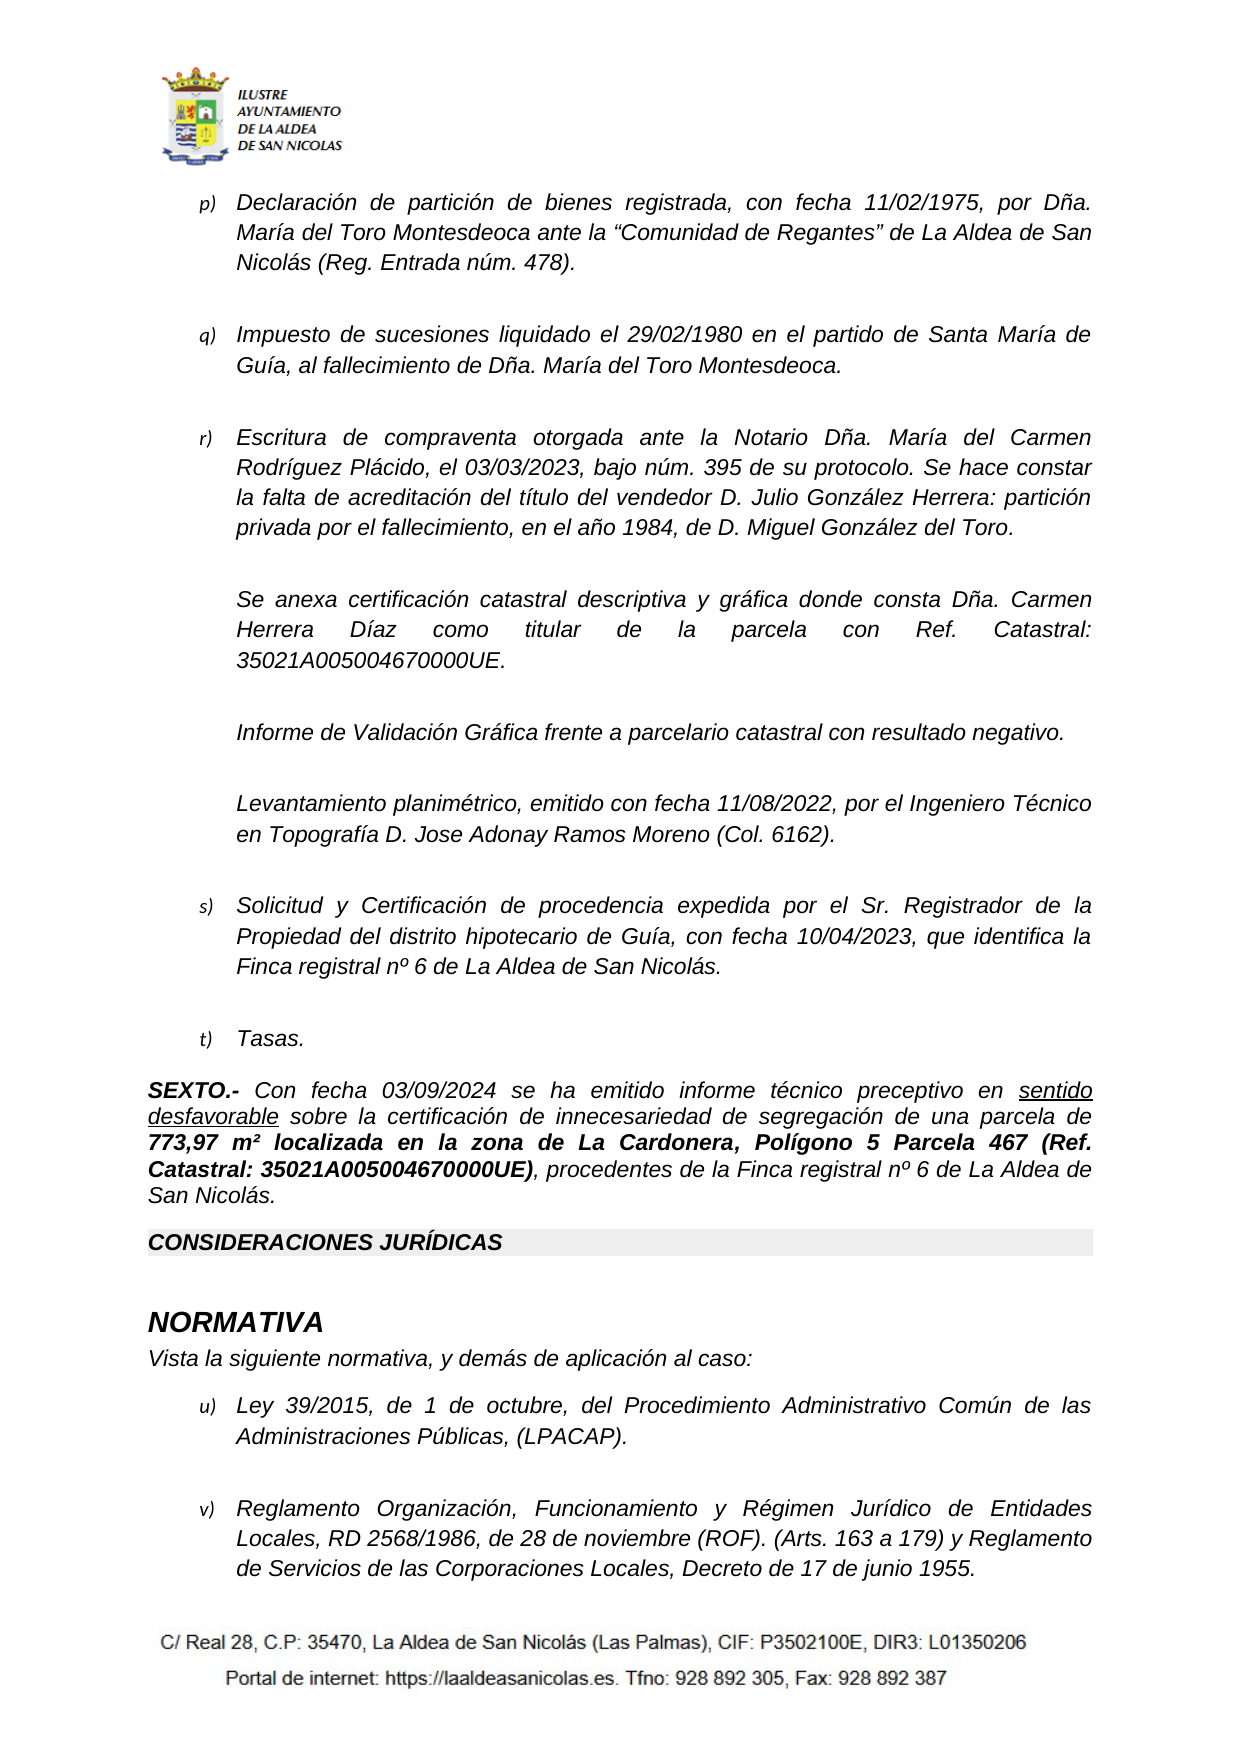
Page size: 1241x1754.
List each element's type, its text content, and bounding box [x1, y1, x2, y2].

list Impuesto de sucesiones liquidado el 29/02/1980 en el partido de Santa María de Guía, al fallecimiento de Dña. María del Toro Montesdeoca. [199, 321, 1093, 378]
subtitle NORMATIVA [148, 1305, 1093, 1339]
text SEXTO.- Con fecha 03/09/2024 se ha emitido informe técnico preceptivo en sentido desfavorable sobre la certificación de innecesariedad de segregación de una parcela de 773,97 m² localizada en la zona de La Cardonera, Polígono 5 Parcela 467 (Ref. Catastral: 35021A005004670000UE), procedentes de la Finca registral nº 6 de La Aldea de San Nicolás. [148, 1077, 1093, 1208]
list Informe de Validación Gráfica frente a parcelario catastral con resultado negativo. [236, 718, 1093, 745]
list Escritura de compraventa otorgada ante la Notario Dña. María del Carmen Rodríguez Plácido, el 03/03/2023, bajo núm. 395 de su protocolo. Se hace constar la falta de acreditación del título del vendedor D. Julio González Herrera: partición privada por el fallecimiento, en el año 1984, de D. Miguel González del Toro. [199, 423, 1093, 541]
list Solicitud y Certificación de procedencia expedida por el Sr. Registrador de la Propiedad del distrito hipotecario de Guía, con fecha 10/04/2023, que identifica la Finca registral nº 6 de La Aldea de San Nicolás. [199, 892, 1093, 979]
picture [148, 59, 358, 173]
list Ley 39/2015, de 1 de octubre, del Procedimiento Administrativo Común de las Administraciones Públicas, (LPACAP). [199, 1392, 1093, 1449]
subtitle CONSIDERACIONES JURÍDICAS [148, 1229, 1093, 1256]
list Se anexa certificación catastral descriptiva y gráfica donde consta Dña. Carmen Herrera Díaz como titular de la parcela con Ref. Catastral: 35021A005004670000UE. [236, 586, 1093, 673]
list Declaración de partición de bienes registrada, con fecha 11/02/1975, por Dña. María del Toro Montesdeoca ante la “Comunidad de Regantes” de La Aldea de San Nicolás (Reg. Entrada núm. 478). [199, 188, 1093, 276]
list Tasas. [199, 1025, 1093, 1052]
text Vista la siguiente normativa, y demás de aplicación al caso: [148, 1345, 1093, 1371]
picture [148, 1626, 1034, 1694]
list Reglamento Organización, Funcionamiento y Régimen Jurídico de Entidades Locales, RD 2568/1986, de 28 de noviembre (ROF). (Arts. 163 a 179) y Reglamento de Servicios de las Corporaciones Locales, Decreto de 17 de junio 1955. [199, 1494, 1093, 1582]
list Levantamiento planimétrico, emitido con fecha 11/08/2022, por el Ingeniero Técnico en Topografía D. Jose Adonay Ramos Moreno (Col. 6162). [236, 790, 1093, 847]
